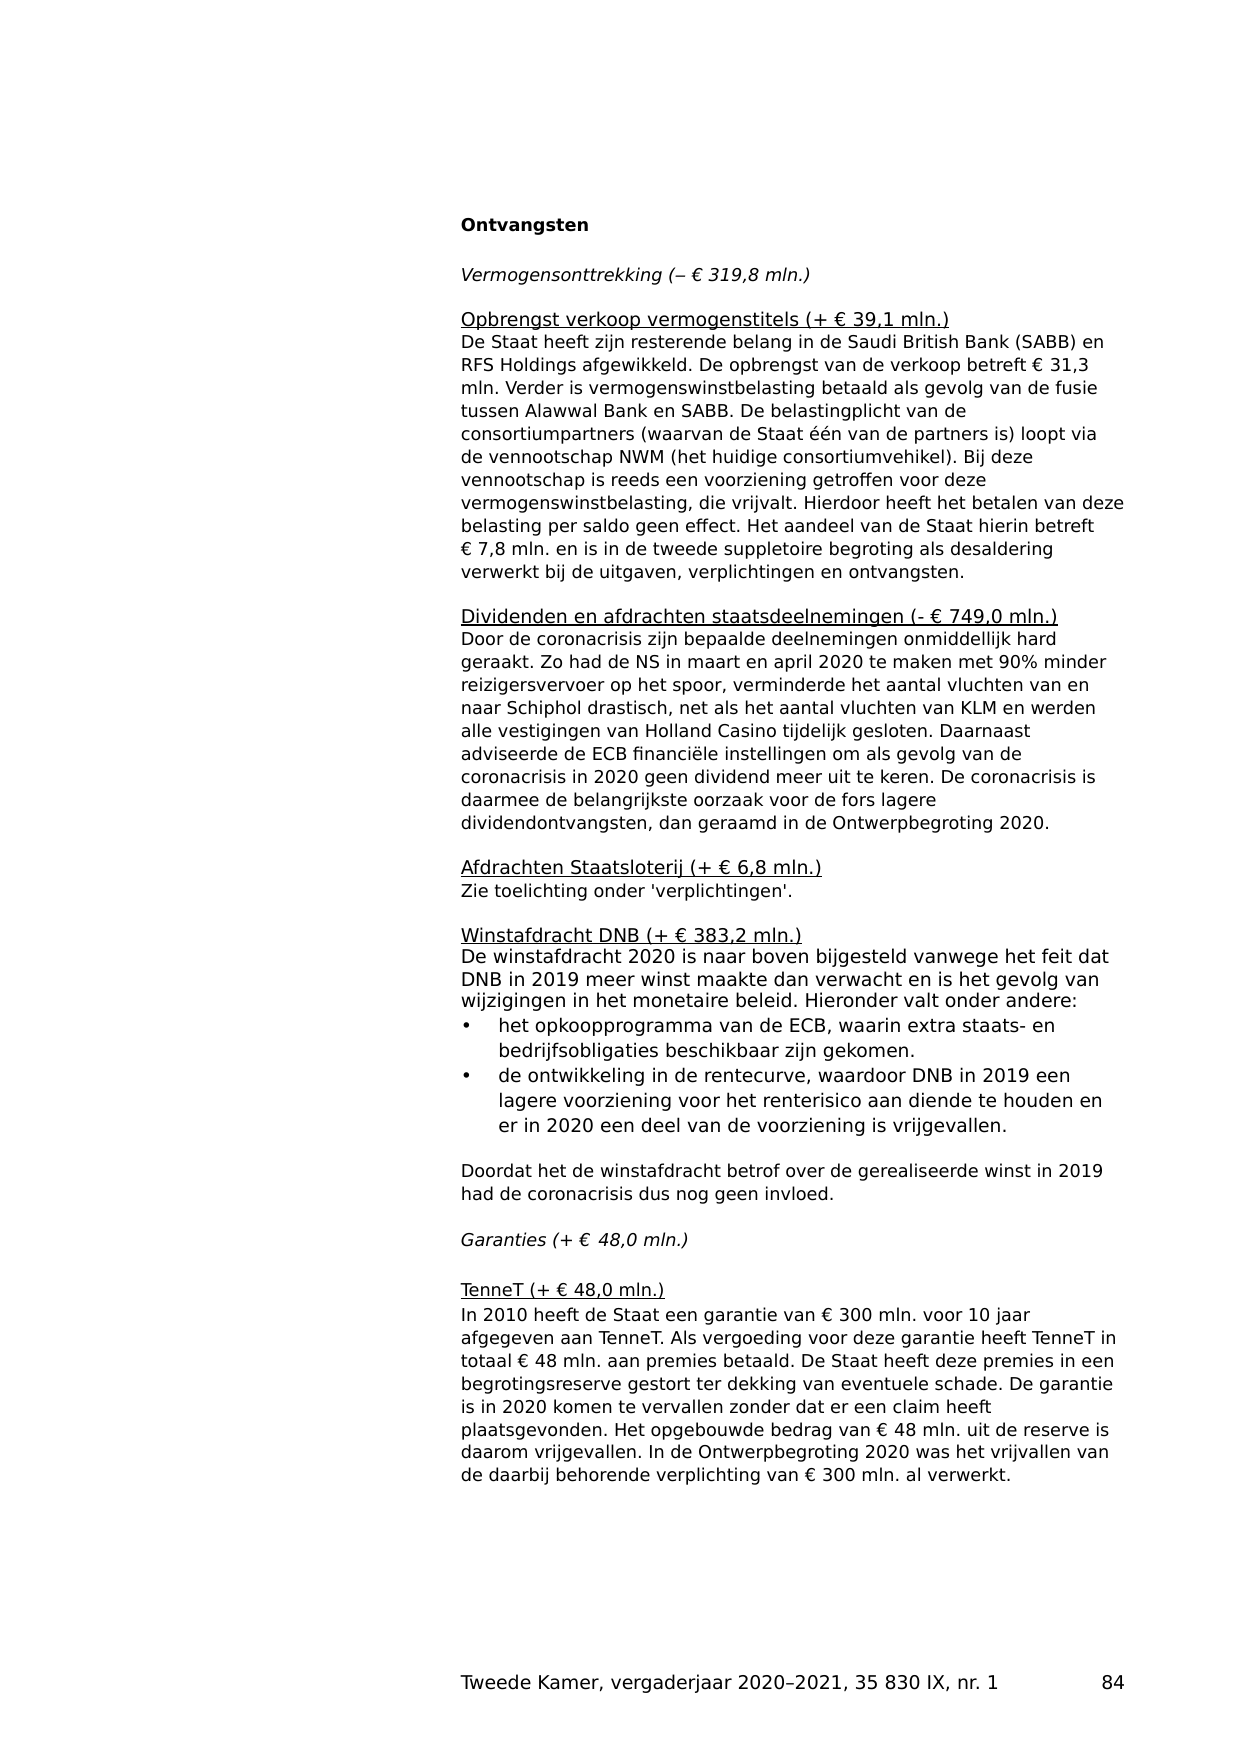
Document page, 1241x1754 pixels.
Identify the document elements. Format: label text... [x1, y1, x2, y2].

text De winstafdracht 2020 is naar boven bijgesteld vanwege het feit dat DNB in 2019 meer winst maakte dan verwacht en is het gevolg van wijzigingen in het monetaire beleid. Hieronder valt onder andere: [461, 946, 1125, 1012]
text Afdrachten Staatsloterij (+ € 6,8 mln.) [461, 857, 1125, 879]
list het opkoopprogramma van de ECB, waarin extra staats- en bedrijfsobligaties beschikbaar zijn gekomen. [461, 1012, 1125, 1062]
text De Staat heeft zijn resterende belang in de Saudi British Bank (SABB) en RFS Holdings afgewikkeld. De opbrengst van de verkoop betreft € 31,3 mln. Verder is vermogenswinstbelasting betaald als gevolg van de fusie tussen Alawwal Bank en SABB. De belastingplicht van de consortiumpartners (waarvan de Staat één van de partners is) loopt via de vennootschap NWM (het huidige consortiumvehikel). Bij deze vennootschap is reeds een voorziening getroffen voor deze vermogenswinstbelasting, die vrijvalt. Hierdoor heeft het betalen van deze belasting per saldo geen effect. Het aandeel van de Staat hierin betreft € 7,8 mln. en is in de tweede suppletoire begroting als desaldering verwerkt bij de uitgaven, verplichtingen en ontvangsten. [461, 331, 1125, 583]
text Zie toelichting onder 'verplichtingen'. [461, 879, 1125, 902]
text Opbrengst verkoop vermogenstitels (+ € 39,1 mln.) [461, 308, 1125, 331]
text Door de coronacrisis zijn bepaalde deelnemingen onmiddellijk hard geraakt. Zo had de NS in maart en april 2020 te maken met 90% minder reizigersvervoer op het spoor, verminderde het aantal vluchten van en naar Schiphol drastisch, net als het aantal vluchten van KLM en werden alle vestigingen van Holland Casino tijdelijk gesloten. Daarnaast adviseerde de ECB financiële instellingen om als gevolg van de coronacrisis in 2020 geen dividend meer uit te keren. De coronacrisis is daarmee de belangrijkste oorzaak voor de fors lagere dividendontvangsten, dan geraamd in de Ontwerpbegroting 2020. [461, 627, 1125, 834]
text Vermogensonttrekking (‒ € 319,8 mln.) [461, 263, 1125, 286]
text Doordat het de winstafdracht betrof over de gerealiseerde winst in 2019 had de coronacrisis dus nog geen invloed. [461, 1159, 1125, 1205]
text In 2010 heeft de Staat een garantie van € 300 mln. voor 10 jaar afgegeven aan TenneT. Als vergoeding voor deze garantie heeft TenneT in totaal € 48 mln. aan premies betaald. De Staat heeft deze premies in een begrotingsreserve gestort ter dekking van eventuele schade. De garantie is in 2020 komen te vervallen zonder dat er een claim heeft plaatsgevonden. Het opgebouwde bedrag van € 48 mln. uit de reserve is daarom vrijgevallen. In de Ontwerpbegroting 2020 was het vrijvallen van de daarbij behorende verplichting van € 300 mln. al verwerkt. [461, 1303, 1125, 1486]
list de ontwikkeling in de rentecurve, waardoor DNB in 2019 een lagere voorziening voor het renterisico aan diende te houden en er in 2020 een deel van de voorziening is vrijgevallen. [461, 1062, 1125, 1137]
text Garanties (+ € 48,0 mln.) [461, 1228, 1125, 1251]
text Winstafdracht DNB (+ € 383,2 mln.) [461, 924, 1125, 946]
text TenneT (+ € 48,0 mln.) [461, 1278, 1125, 1301]
text Dividenden en afdrachten staatsdeelnemingen (- € 749,0 mln.) [461, 606, 1125, 627]
text Ontvangsten [461, 213, 1125, 236]
